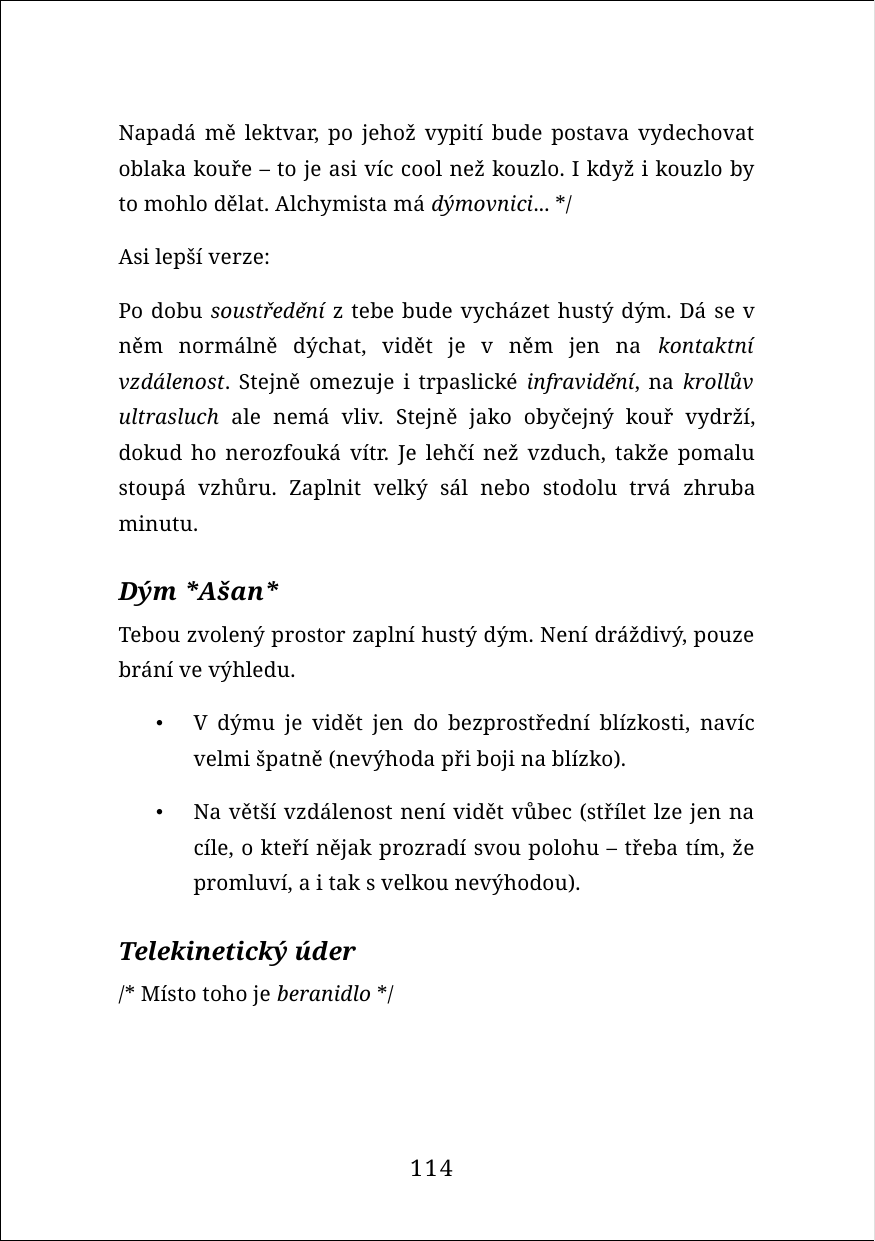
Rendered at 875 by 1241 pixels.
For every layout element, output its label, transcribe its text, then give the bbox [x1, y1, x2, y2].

text Tebou zvolený prostor zaplní hustý dým. Není dráždivý, pouze brání ve výhledu. [118, 620, 756, 684]
subtitle Telekinetický úder [118, 933, 756, 967]
text Po dobu soustředění z tebe bude vycházet hustý dým. Dá se v něm normálně dýchat, vidět je v něm jen na kontaktní vzdálenost. Stejně omezuje i trpaslické infravidění, na krollův ultrasluch ale nemá vliv. Stejně jako obyčejný kouř vydrží, dokud ho nerozfouká vítr. Je lehčí než vzduch, takže pomalu stoupá vzhůru. Zaplnit velký sál nebo stodolu trvá zhruba minutu. [118, 296, 756, 537]
text /* Místo toho je beranidlo */ [118, 979, 756, 1007]
subtitle Dým *Ašan* [118, 574, 756, 608]
text Asi lepší verze: [118, 242, 756, 271]
list Na větší vzdálenost není vidět vůbec (střílet lze jen na cíle, o kteří nějak prozradí svou polohu – třeba tím, že promluví, a i tak s velkou nevýhodou). [156, 797, 756, 897]
text Napadá mě lektvar, po jehož vypití bude postava vydechovat oblaka kouře – to je asi víc cool než kouzlo. I když i kouzlo by to mohlo dělat. Alchymista má dýmovnici... */ [118, 118, 756, 218]
list V dýmu je vidět jen do bezprostřední blízkosti, navíc velmi špatně (nevýhoda při boji na blízko). [156, 708, 756, 772]
